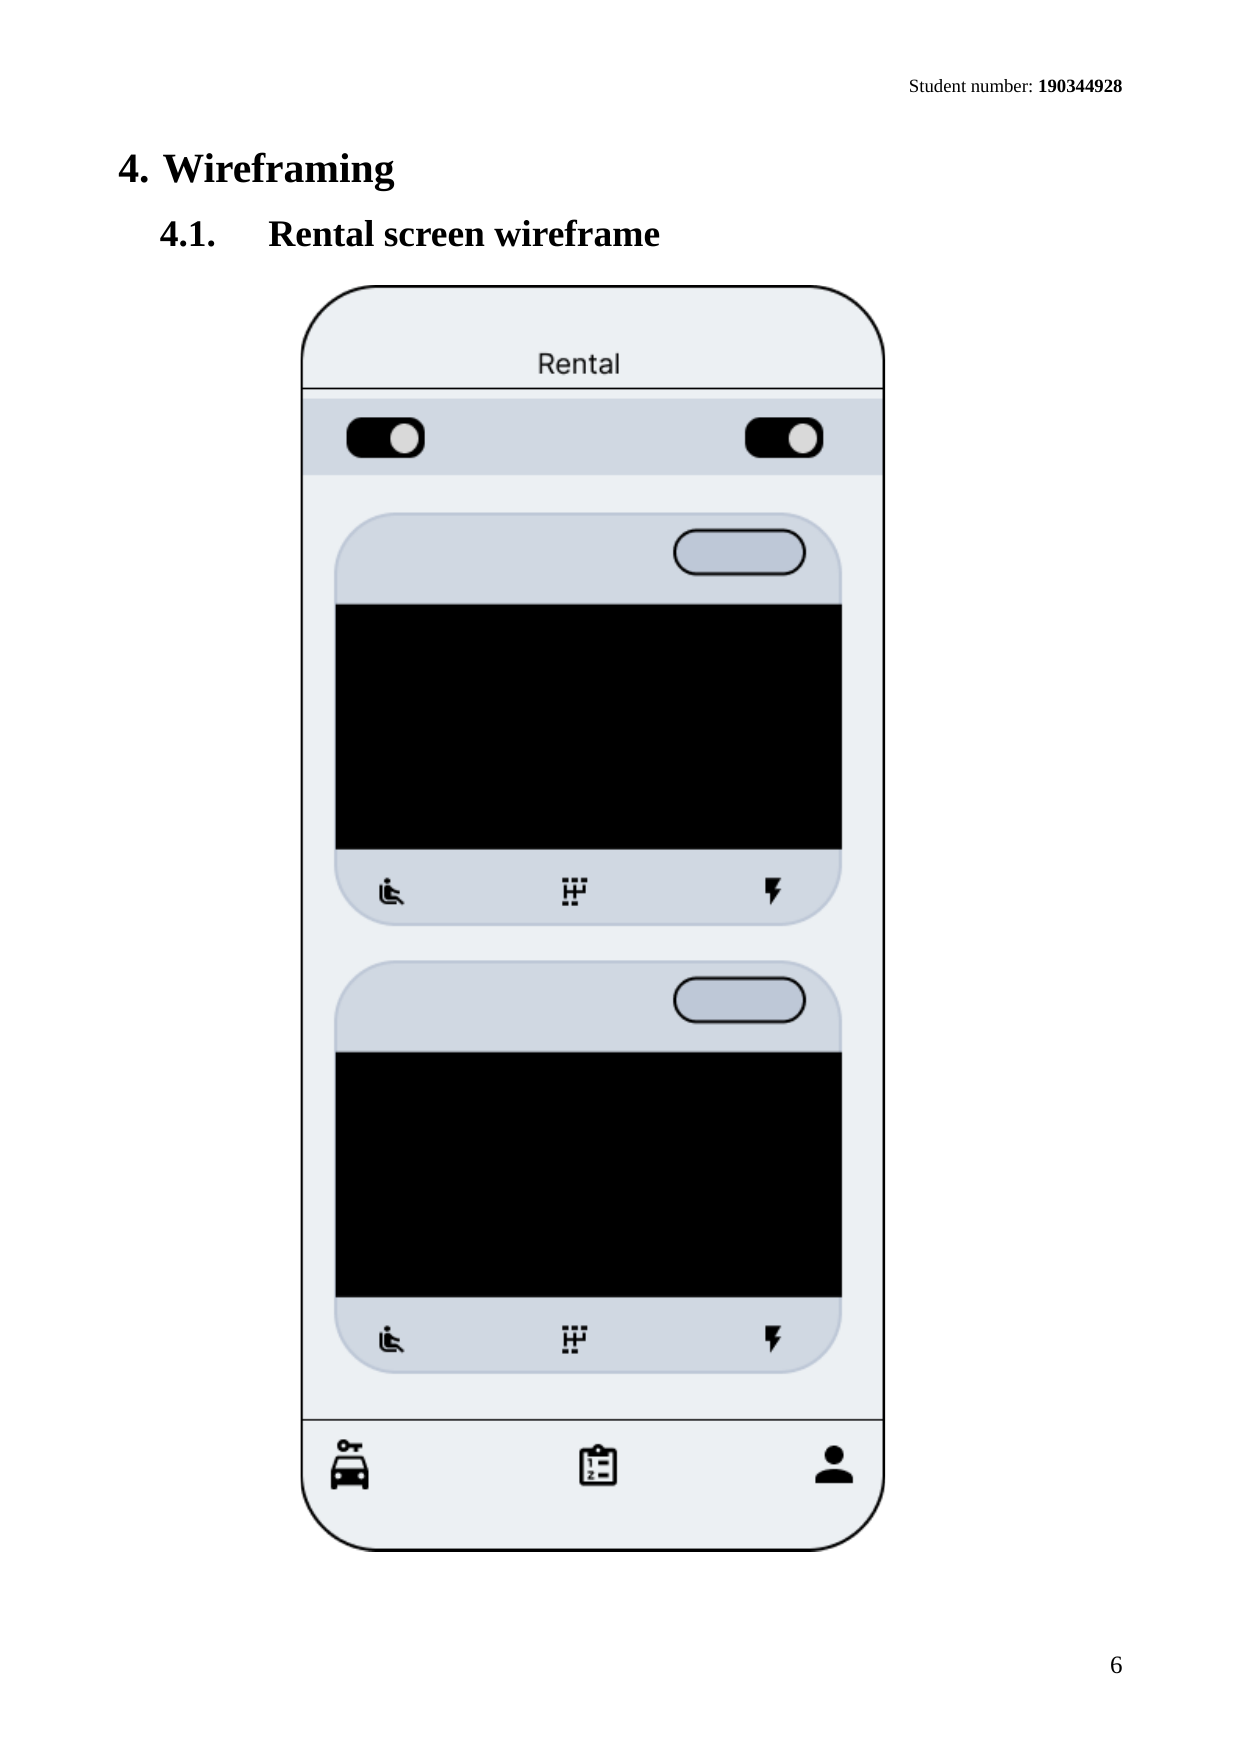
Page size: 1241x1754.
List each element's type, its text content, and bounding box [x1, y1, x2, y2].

picture [300, 285, 886, 1552]
subtitle Rental screen wireframe [159, 212, 1122, 255]
subtitle Wireframing [118, 143, 1122, 191]
